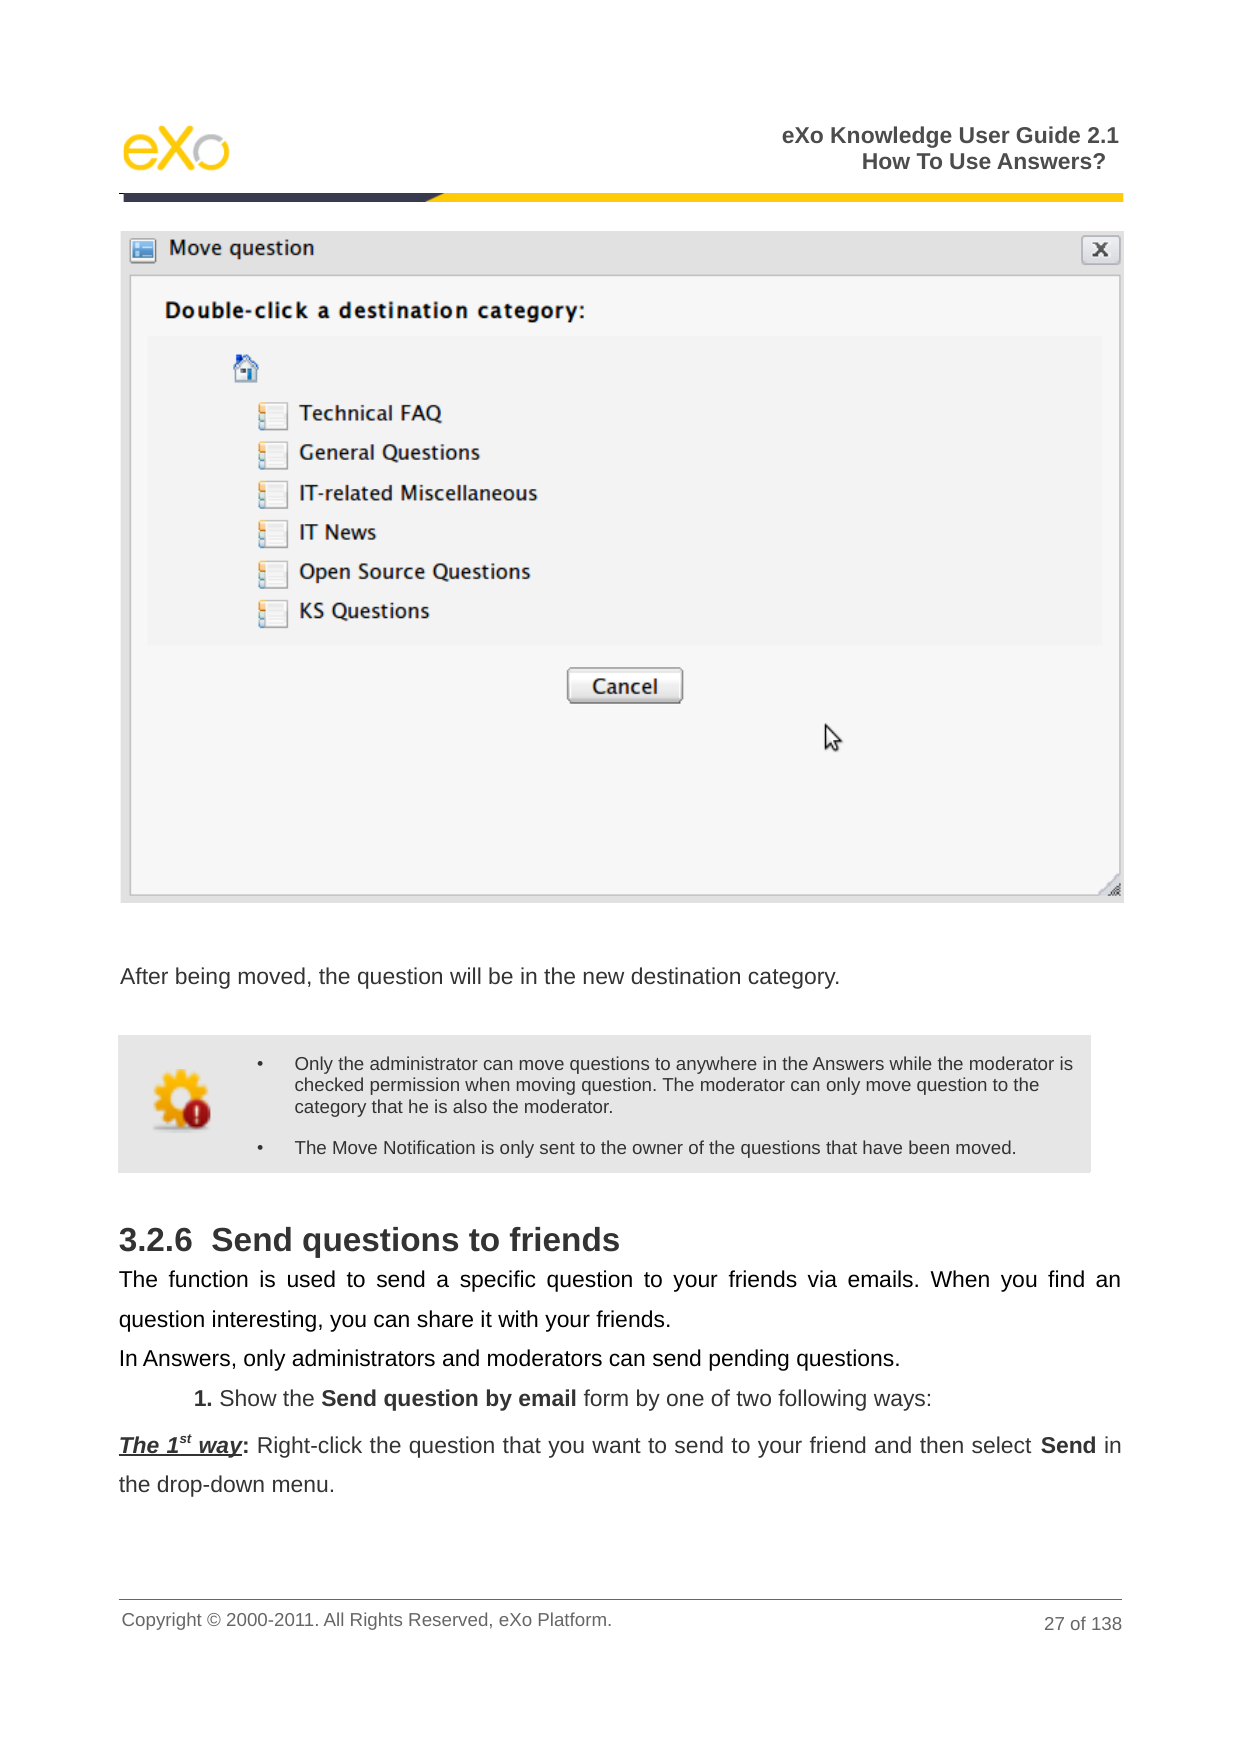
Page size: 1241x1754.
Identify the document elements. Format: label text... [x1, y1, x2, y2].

list 1. Show the Send question by email form by one of two following ways: [156, 1384, 1122, 1411]
table_header Only the administrator can move questions to anywhere in the Answers while the moderator is checked permission when moving question. The moderator can only move question to the category that he is also the moderator. The Move Notification is only sent to the owner of the questions that have been moved. [215, 1036, 1090, 1172]
table_header [119, 1070, 214, 1172]
text In Answers, only administrators and moderators can send pending questions. [118, 1345, 1122, 1371]
picture [120, 231, 1124, 903]
text The 1st way: Right-click the question that you want to send to your friend and then select Send in the drop-down menu. [118, 1432, 1122, 1497]
picture [152, 1069, 211, 1133]
picture [123, 125, 230, 171]
subtitle Send questions to friends [118, 1220, 1122, 1259]
table_header [119, 1036, 214, 1069]
list After being moved, the question will be in the new destination category. [82, 963, 1122, 989]
picture [123, 193, 1124, 202]
text The function is used to send a specific question to your friends via emails. When you find an question interesting, you can share it with your friends. [118, 1266, 1122, 1332]
